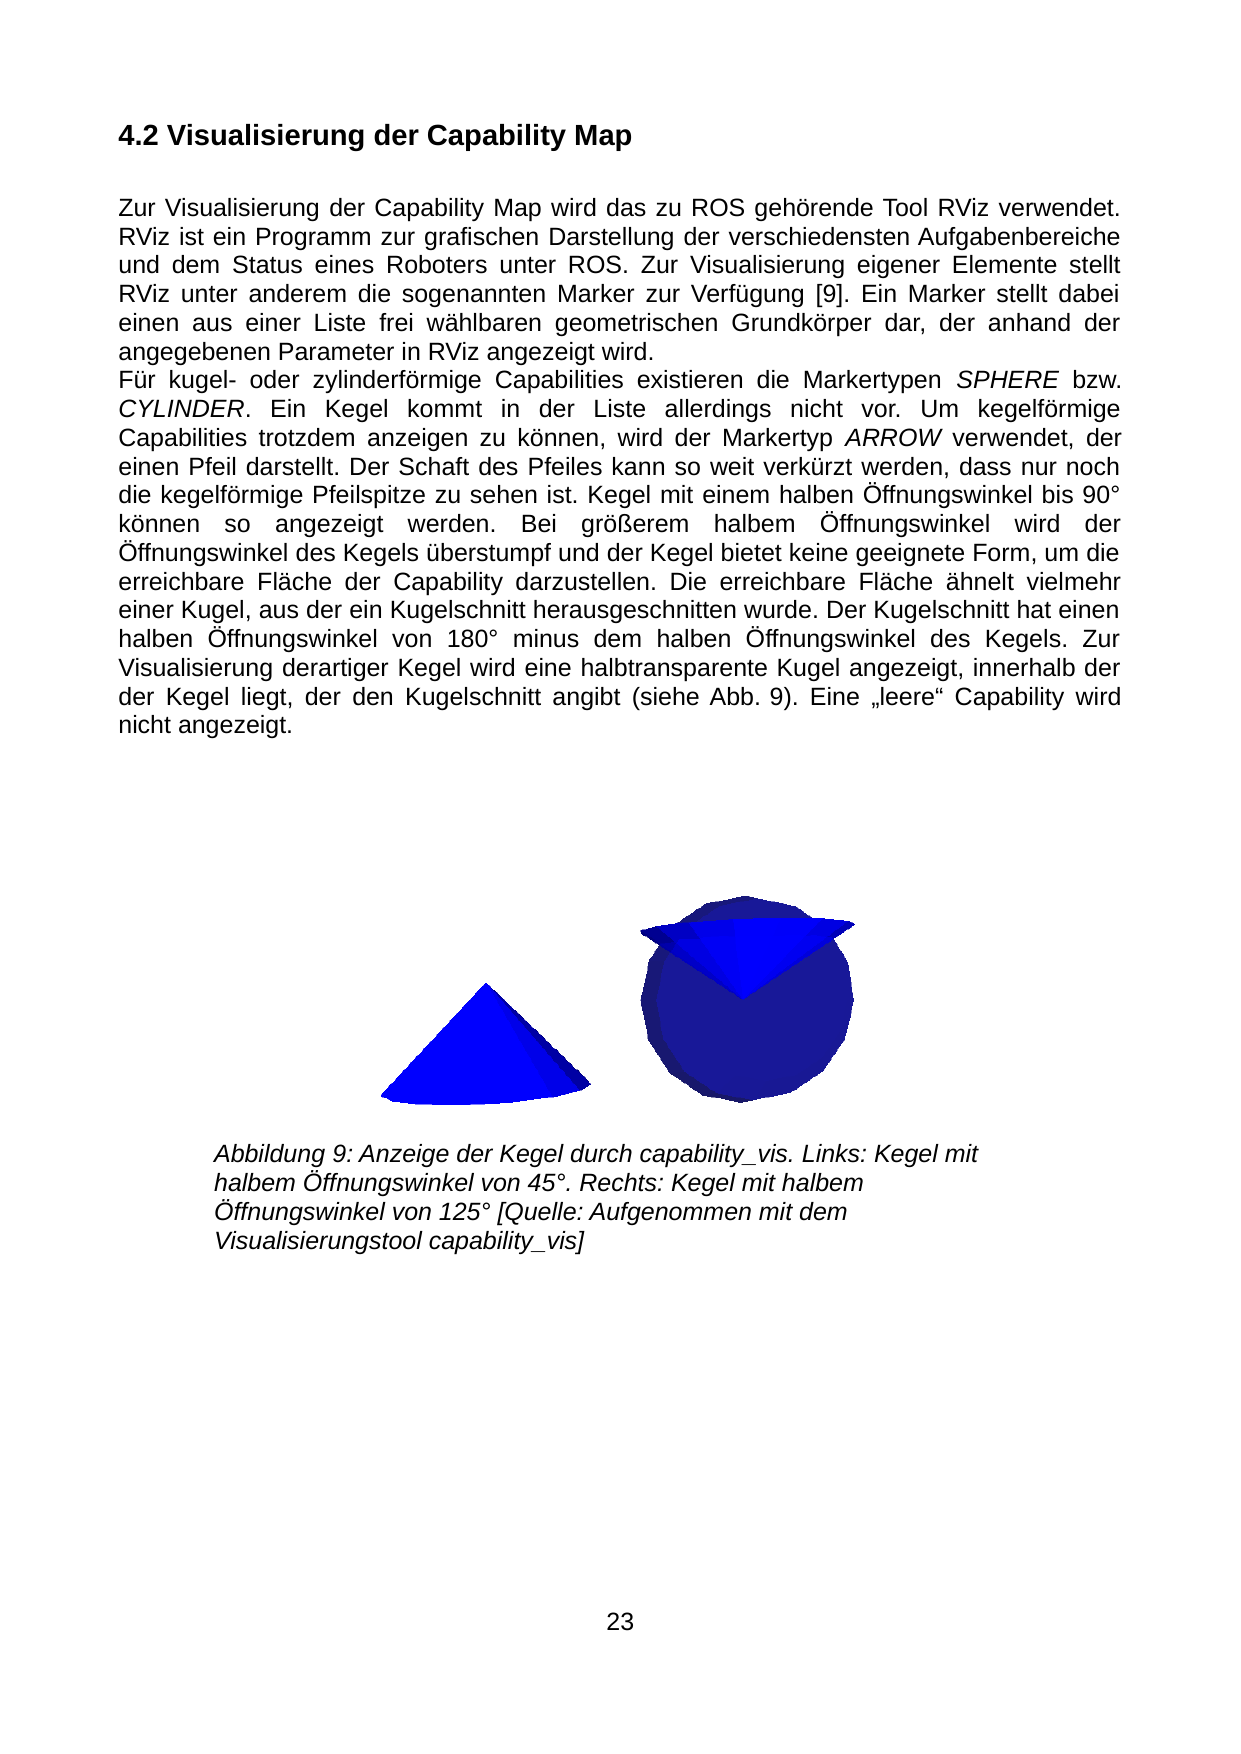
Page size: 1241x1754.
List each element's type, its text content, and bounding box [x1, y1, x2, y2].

text Abbildung 9: Anzeige der Kegel durch capability_vis. Links: Kegel mit halbem Öffnungswinkel von 45°. Rechts: Kegel mit halbem Öffnungswinkel von 125° [Quelle: Aufgenommen mit dem Visualisierungstool capability_vis] [214, 1140, 1026, 1254]
picture [368, 866, 872, 1140]
text Zur Visualisierung der Capability Map wird das zu ROS gehörende Tool RViz verwendet. RViz ist ein Programm zur grafischen Darstellung der verschiedensten Aufgabenbereiche und dem Status eines Roboters unter ROS. Zur Visualisierung eigener Elemente stellt RViz unter anderem die sogenannten Marker zur Verfügung [9]. Ein Marker stellt dabei einen aus einer Liste frei wählbaren geometrischen Grundkörper dar, der anhand der angegebenen Parameter in RViz angezeigt wird. [118, 193, 1122, 365]
text Für kugel- oder zylinderförmige Capabilities existieren die Markertypen SPHERE bzw. CYLINDER. Ein Kegel kommt in der Liste allerdings nicht vor. Um kegelförmige Capabilities trotzdem anzeigen zu können, wird der Markertyp ARROW verwendet, der einen Pfeil darstellt. Der Schaft des Pfeiles kann so weit verkürzt werden, dass nur noch die kegelförmige Pfeilspitze zu sehen ist. Kegel mit einem halben Öffnungswinkel bis 90° können so angezeigt werden. Bei größerem halbem Öffnungswinkel wird der Öffnungswinkel des Kegels überstumpf und der Kegel bietet keine geeignete Form, um die erreichbare Fläche der Capability darzustellen. Die erreichbare Fläche ähnelt vielmehr einer Kugel, aus der ein Kugelschnitt herausgeschnitten wurde. Der Kugelschnitt hat einen halben Öffnungswinkel von 180° minus dem halben Öffnungswinkel des Kegels. Zur Visualisierung derartiger Kegel wird eine halbtransparente Kugel angezeigt, innerhalb der der Kegel liegt, der den Kugelschnitt angibt (siehe Abb. 9). Eine „leere“ Capability wird nicht angezeigt. [118, 365, 1122, 739]
subtitle 4.2 Visualisierung der Capability Map [118, 118, 1122, 152]
